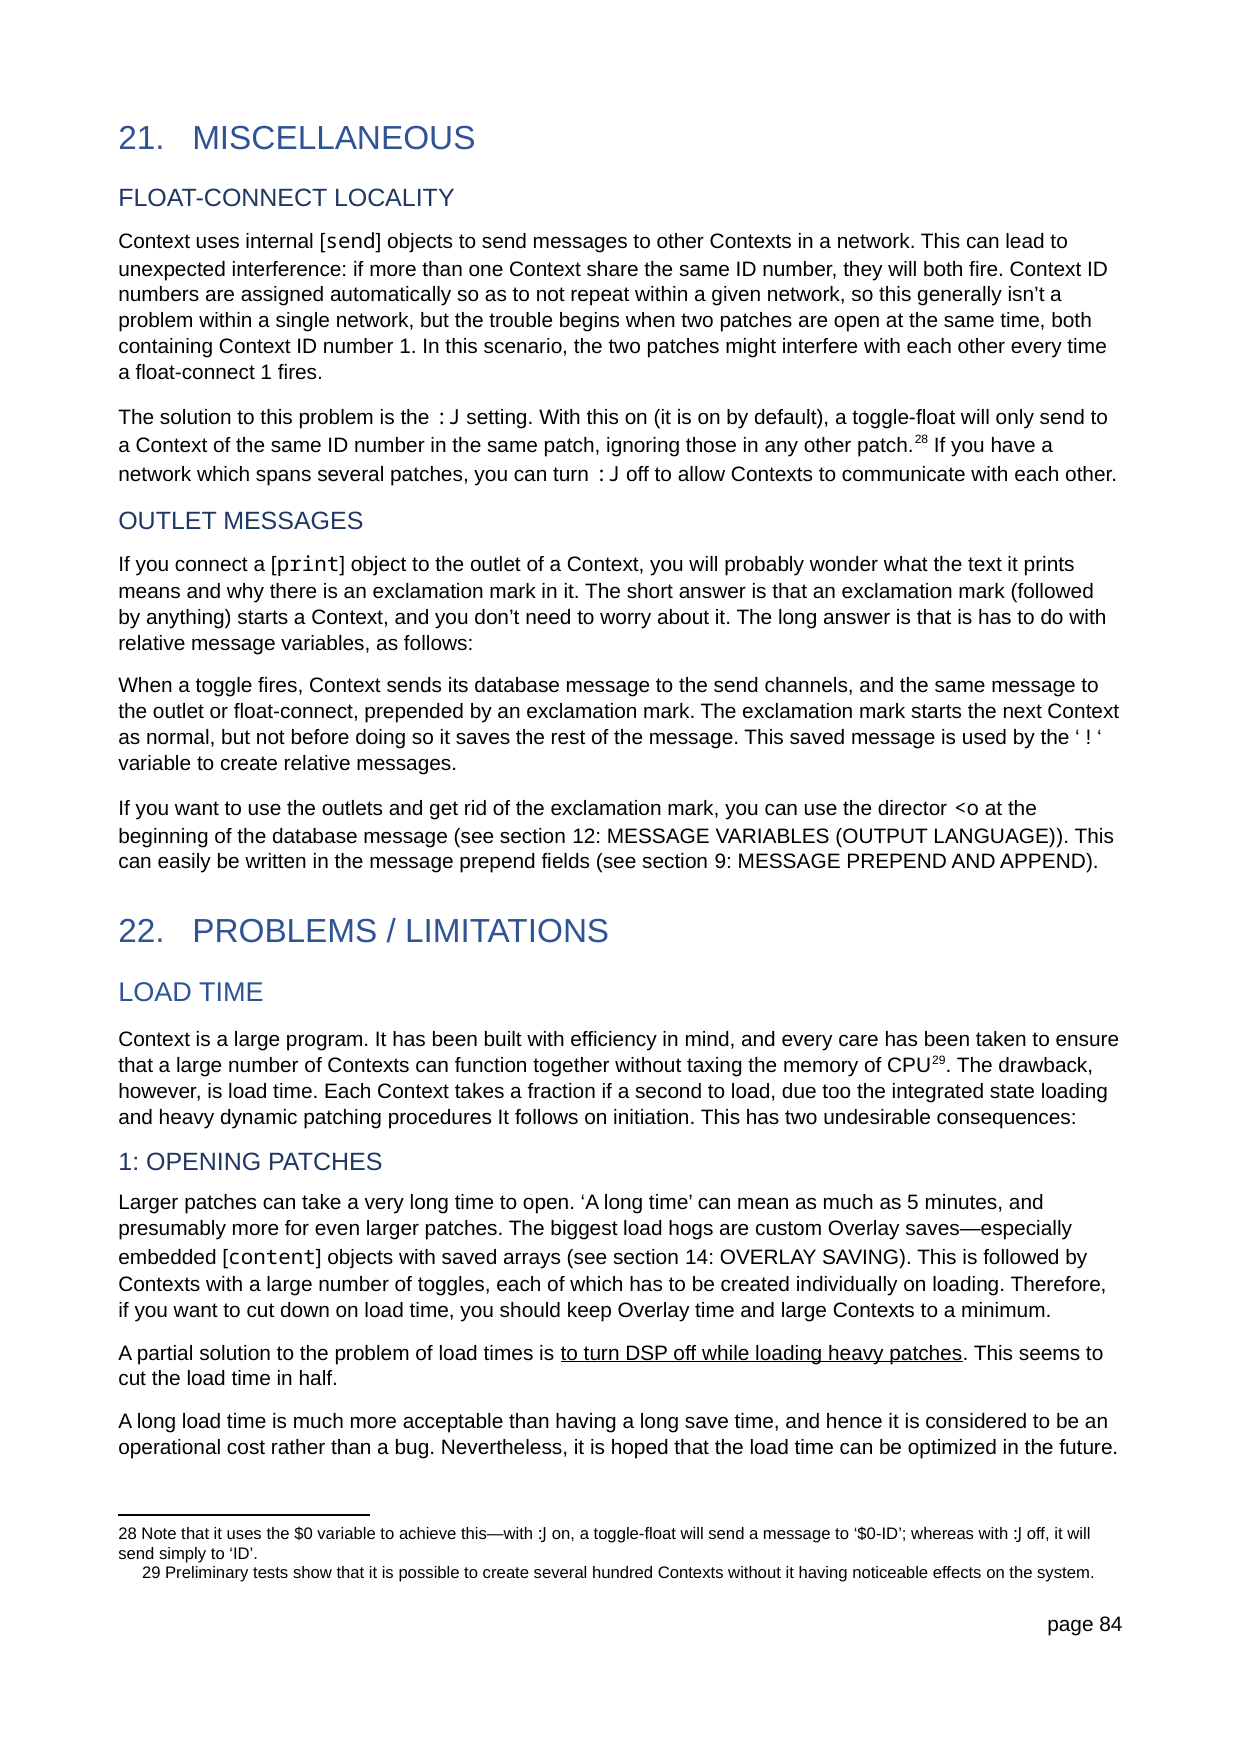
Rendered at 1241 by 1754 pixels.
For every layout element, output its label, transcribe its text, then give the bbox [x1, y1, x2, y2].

subtitle MISCELLANEOUS [118, 118, 1122, 157]
text If you want to use the outlets and get rid of the exclamation mark, you can use the director <o at the beginning of the database message (see section 12: MESSAGE VARIABLES (OUTPUT LANGUAGE)). This can easily be written in the message prepend fields (see section 9: MESSAGE PREPEND AND APPEND). [118, 793, 1122, 873]
text If you connect a [print] object to the outlet of a Context, you will probably wonder what the text it prints means and why there is an exclamation mark in it. The short answer is that an exclamation mark (followed by anything) starts a Context, and you don’t need to worry about it. The long answer is that is has to do with relative message variables, as follows: [118, 549, 1122, 655]
subtitle FLOAT-CONNECT LOCALITY [118, 183, 1122, 212]
text A partial solution to the problem of load times is to turn DSP off while loading heavy patches. This seems to cut the load time in half. [118, 1340, 1122, 1390]
subtitle LOAD TIME [118, 976, 1122, 1007]
text Context is a large program. It has been built with efficiency in mind, and every care has been taken to ensure that a large number of Contexts can function together without taxing the memory of CPU. The drawback, however, is load time. Each Context takes a fraction if a second to load, due too the integrated state loading and heavy dynamic patching procedures It follows on initiation. This has two undesirable consequences: [118, 1027, 1122, 1129]
text Preliminary tests show that it is possible to create several hundred Contexts without it having noticeable effects on the system. [118, 1563, 1122, 1582]
text When a toggle fires, Context sends its database message to the send channels, and the same message to the outlet or float-connect, prepended by an exclamation mark. The exclamation mark starts the next Context as normal, but not before doing so it saves the rest of the message. This saved message is used by the ‘ ! ‘ variable to create relative messages. [118, 673, 1122, 775]
subtitle PROBLEMS / LIMITATIONS [118, 911, 1122, 949]
text Larger patches can take a very long time to open. ‘A long time’ can mean as much as 5 minutes, and presumably more for even larger patches. The biggest load hogs are custom Overlay saves—especially embedded [content] objects with saved arrays (see section 14: OVERLAY SAVING). This is followed by Contexts with a large number of toggles, each of which has to be created individually on loading. Therefore, if you want to cut down on load time, you should keep Overlay time and large Contexts to a minimum. [118, 1190, 1122, 1322]
text Note that it uses the $0 variable to achieve this—with :J on, a toggle-float will send a message to ‘$0-ID’; whereas with :J off, it will send simply to ‘ID’. [118, 1521, 1122, 1563]
subtitle OUTLET MESSAGES [118, 506, 1122, 535]
text Context uses internal [send] objects to send messages to other Contexts in a network. This can lead to unexpected interference: if more than one Context share the same ID number, they will both fire. Context ID numbers are assigned automatically so as to not repeat within a given network, so this generally isn’t a problem within a single network, but the trouble begins when two patches are open at the same time, both containing Context ID number 1. In this scenario, the two patches might interfere with each other every time a float-connect 1 fires. [118, 226, 1122, 384]
text The solution to this problem is the :J setting. With this on (it is on by default), a toggle-float will only send to a Context of the same ID number in the same patch, ignoring those in any other patch. If you have a network which spans several patches, you can turn :J off to allow Contexts to communicate with each other. [118, 402, 1122, 487]
text A long load time is much more acceptable than having a long save time, and hence it is considered to be an operational cost rather than a bug. Nevertheless, it is hoped that the load time can be optimized in the future. [118, 1409, 1122, 1458]
subtitle 1: OPENING PATCHES [118, 1147, 1122, 1176]
